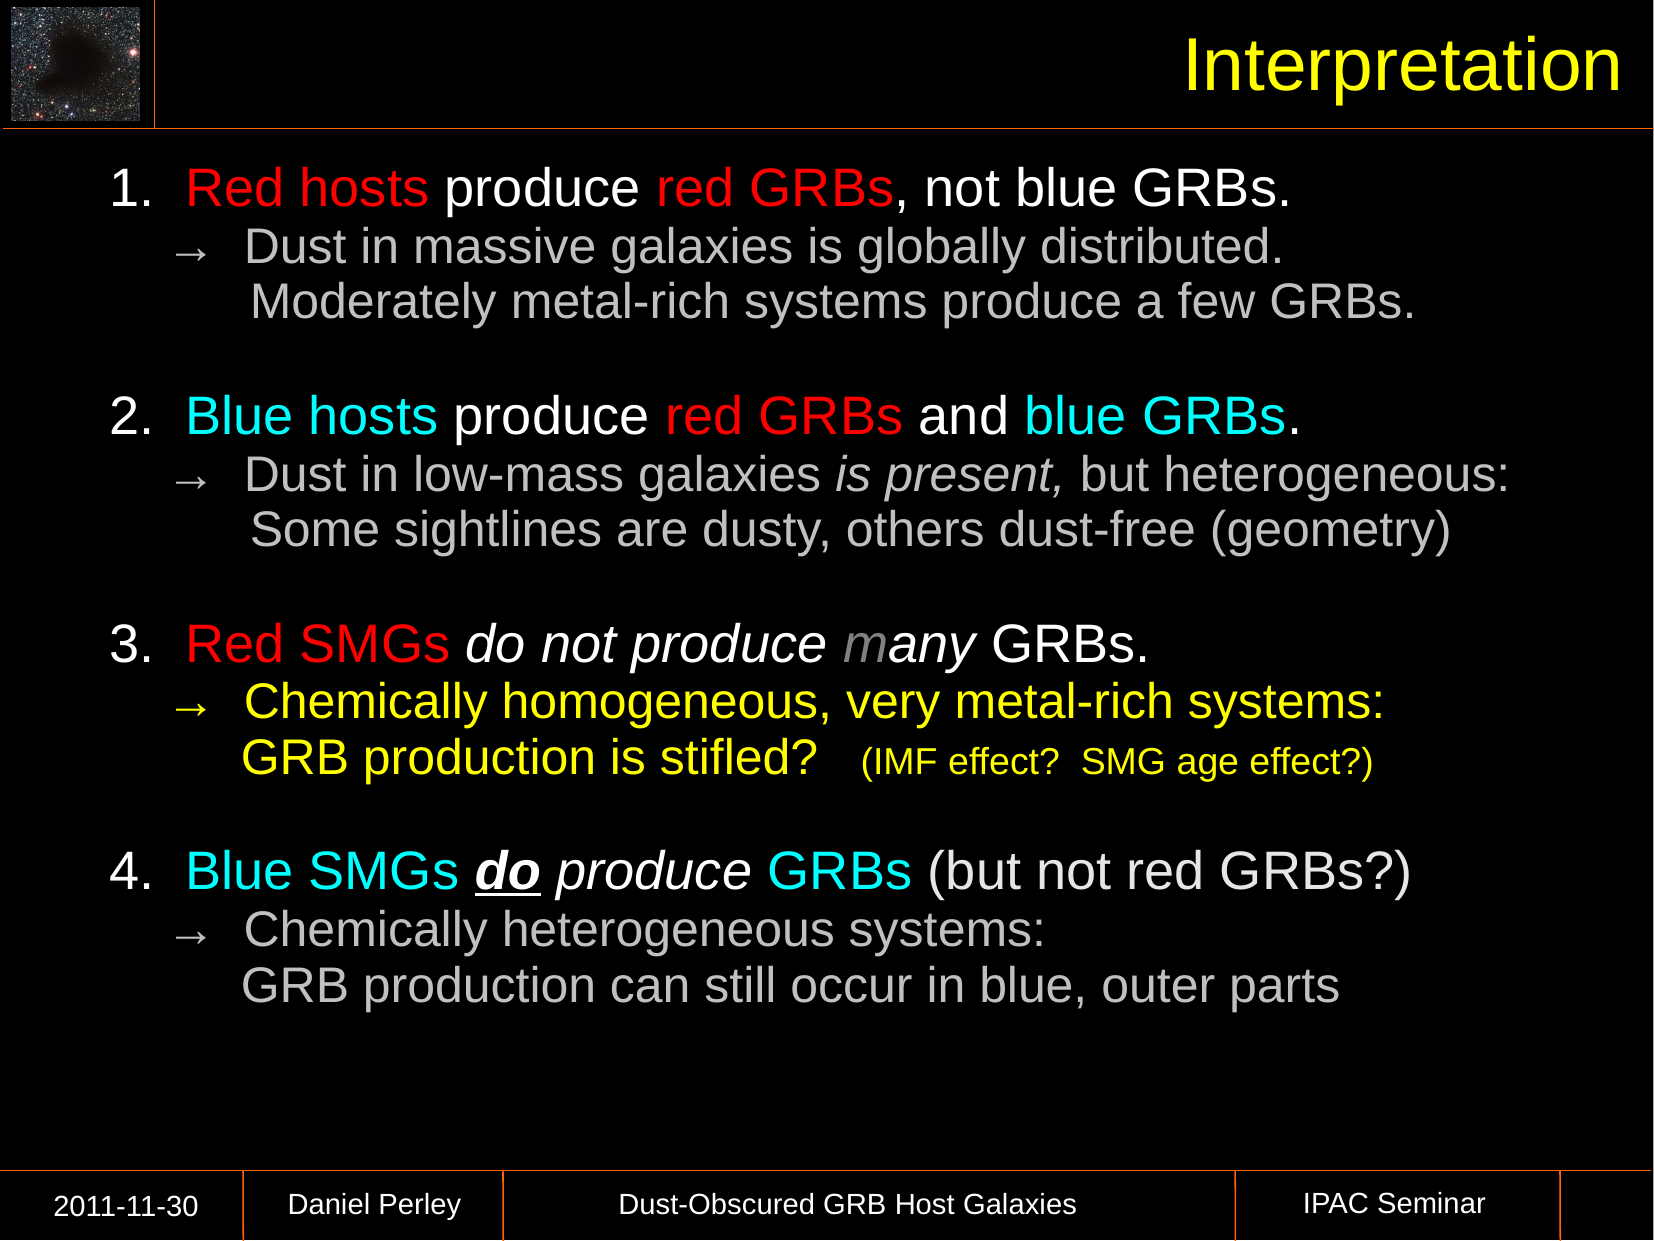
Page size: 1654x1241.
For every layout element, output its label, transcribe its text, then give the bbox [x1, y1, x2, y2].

picture [11, 7, 140, 121]
title Interpretation [594, 21, 1624, 108]
text_box 1. Red hosts produce red GRBs, not blue GRBs. → Dust in massive galaxies is globally distributed. Moderately metal-rich systems produce a few GRBs. 2. Blue hosts produce red GRBs and blue GRBs. → Dust in low-mass galaxies is present, but heterogeneous: Some sightlines are dusty, others dust-free (geometry) 3. Red SMGs do not produce many GRBs. → Chemically homogeneous, very metal-rich systems: GRB production is stifled? (IMF effect? SMG age effect?) 4. Blue SMGs do produce GRBs (but not red GRBs?) → Chemically heterogeneous systems: GRB production can still occur in blue, outer parts [95, 150, 1576, 1132]
